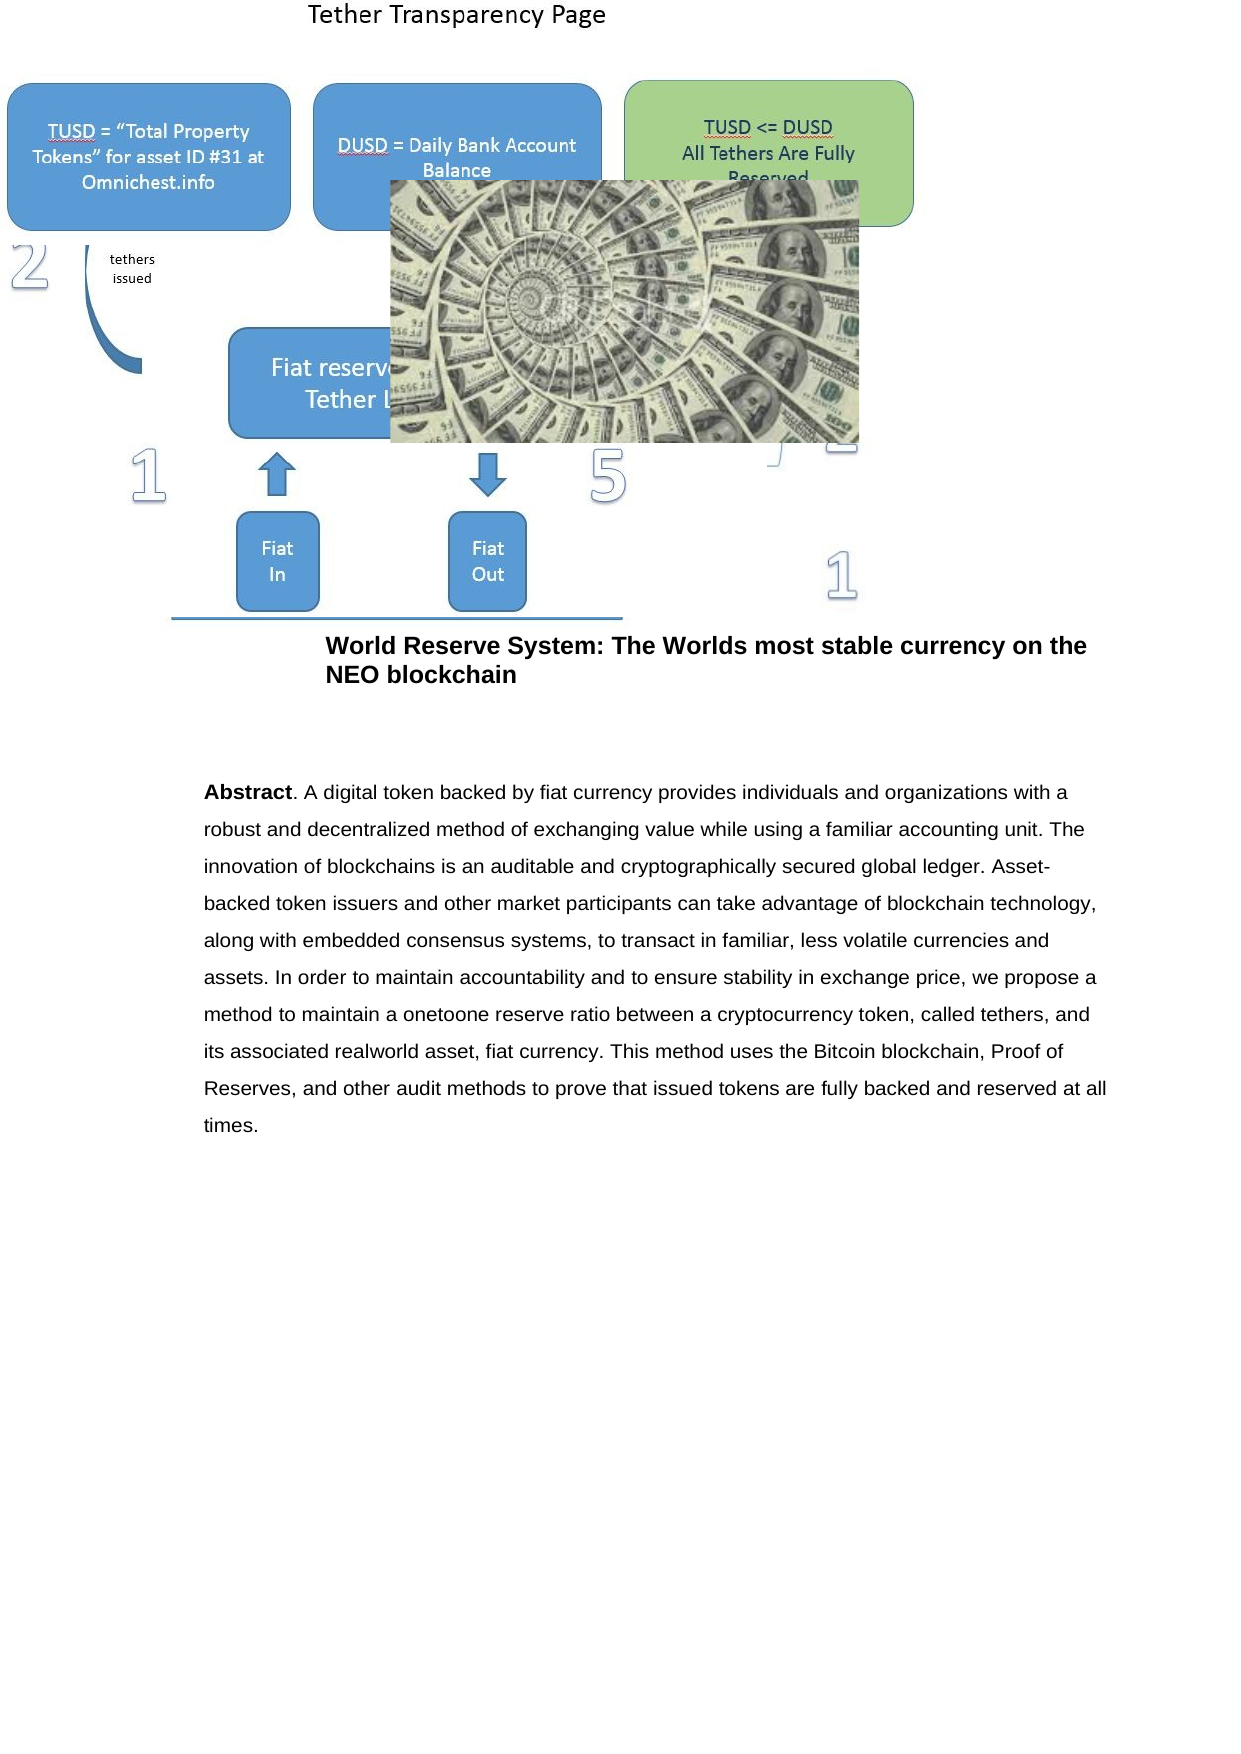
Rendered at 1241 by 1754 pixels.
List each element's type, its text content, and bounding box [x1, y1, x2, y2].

text Abstract. A digital token backed by fiat currency provides individuals and organizations with a robust and decentralized method of exchanging value while using a familiar accounting unit. The innovation of blockchains is an auditable and cryptographically secured global ledger. Asset­backed token issuers and other market participants can take advantage of blockchain technology, along with embedded consensus systems, to transact in familiar, less volatile currencies and assets. In order to maintain accountability and to ensure stability in exchange price, we propose a method to maintain a one­to­one reserve ratio between a cryptocurrency token, called tethers, and its associated real­world asset, fiat currency. This method uses the Bitcoin blockchain, Proof of Reserves, and other audit methods to prove that issued tokens are fully backed and reserved at all times. [203, 779, 1109, 1136]
text World Reserve System: The Worlds most stable currency on the NEO blockchain [325, 306, 1122, 688]
picture [0, 0, 927, 631]
